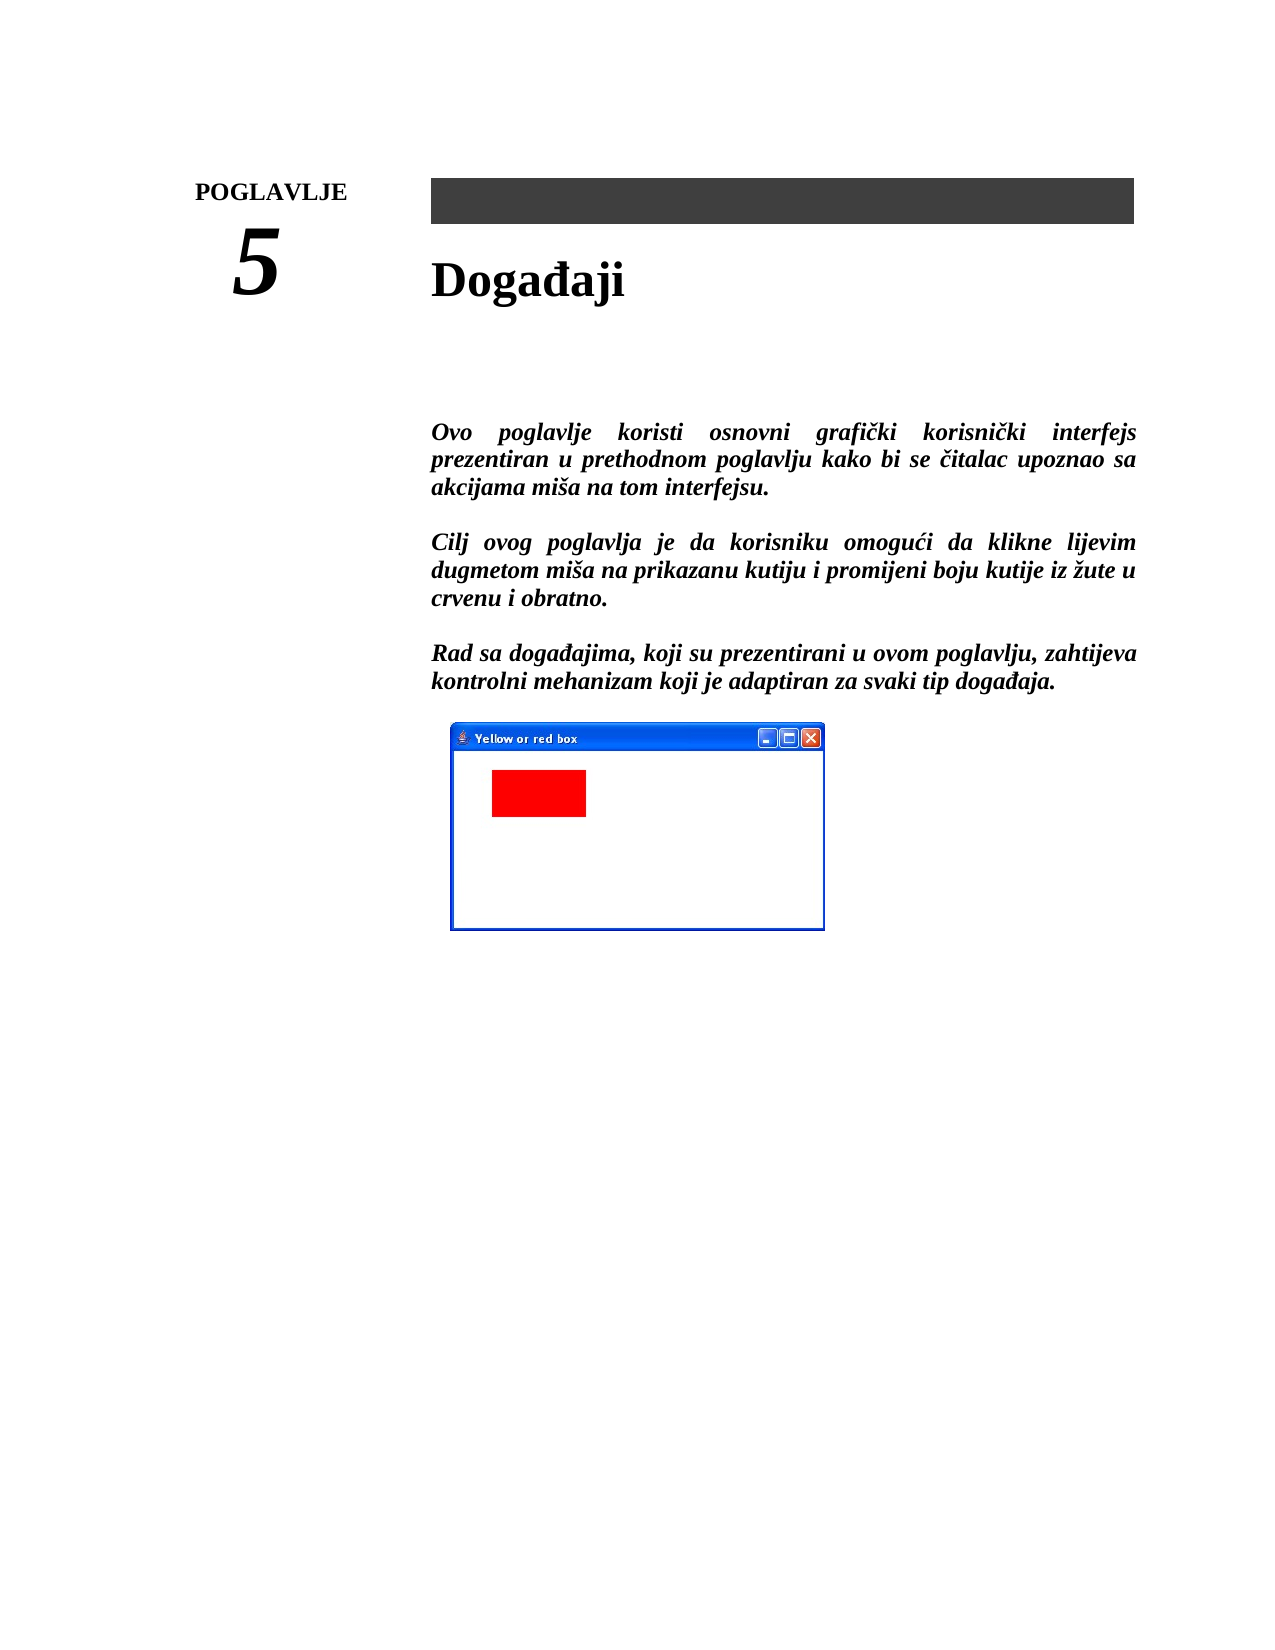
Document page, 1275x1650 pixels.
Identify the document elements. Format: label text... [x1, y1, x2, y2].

table_header POGLAVLJE 5 [188, 178, 424, 695]
table_header Događaji Ovo poglavlje koristi osnovni grafički korisnički interfejs prezentiran u prethodnom poglavlju kako bi se čitalac upoznao sa akcijama miša na tom interfejsu. Cilj ovog poglavlja je da korisniku omogući da klikne lijevim dugmetom miša na prikazanu kutiju i promijeni boju kutije iz žute u crvenu i obratno. Rad sa događajima, koji su prezentirani u ovom poglavlju, zahtijeva kontrolni mehanizam koji je adaptiran za svaki tip događaja. [424, 178, 1147, 695]
picture [450, 722, 825, 931]
